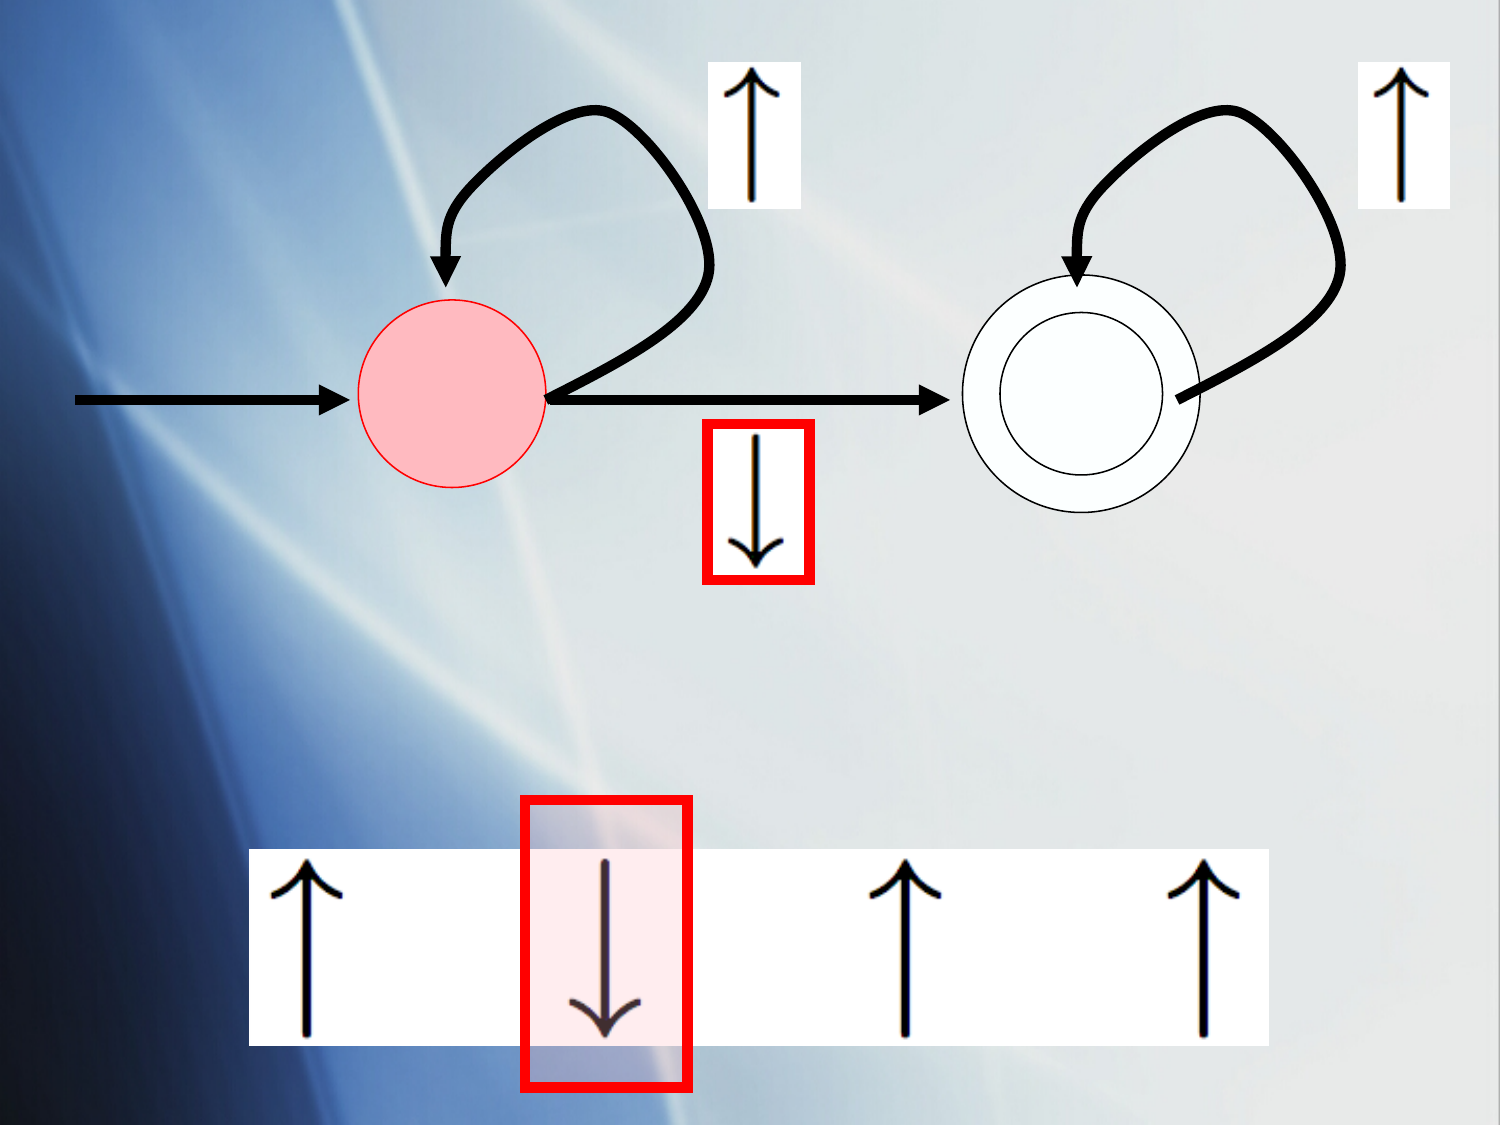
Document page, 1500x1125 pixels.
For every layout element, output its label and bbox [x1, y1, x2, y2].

text_box [962, 275, 1201, 513]
text_box [525, 800, 688, 1088]
text_box [358, 299, 546, 488]
picture [0, 0, 1500, 1125]
